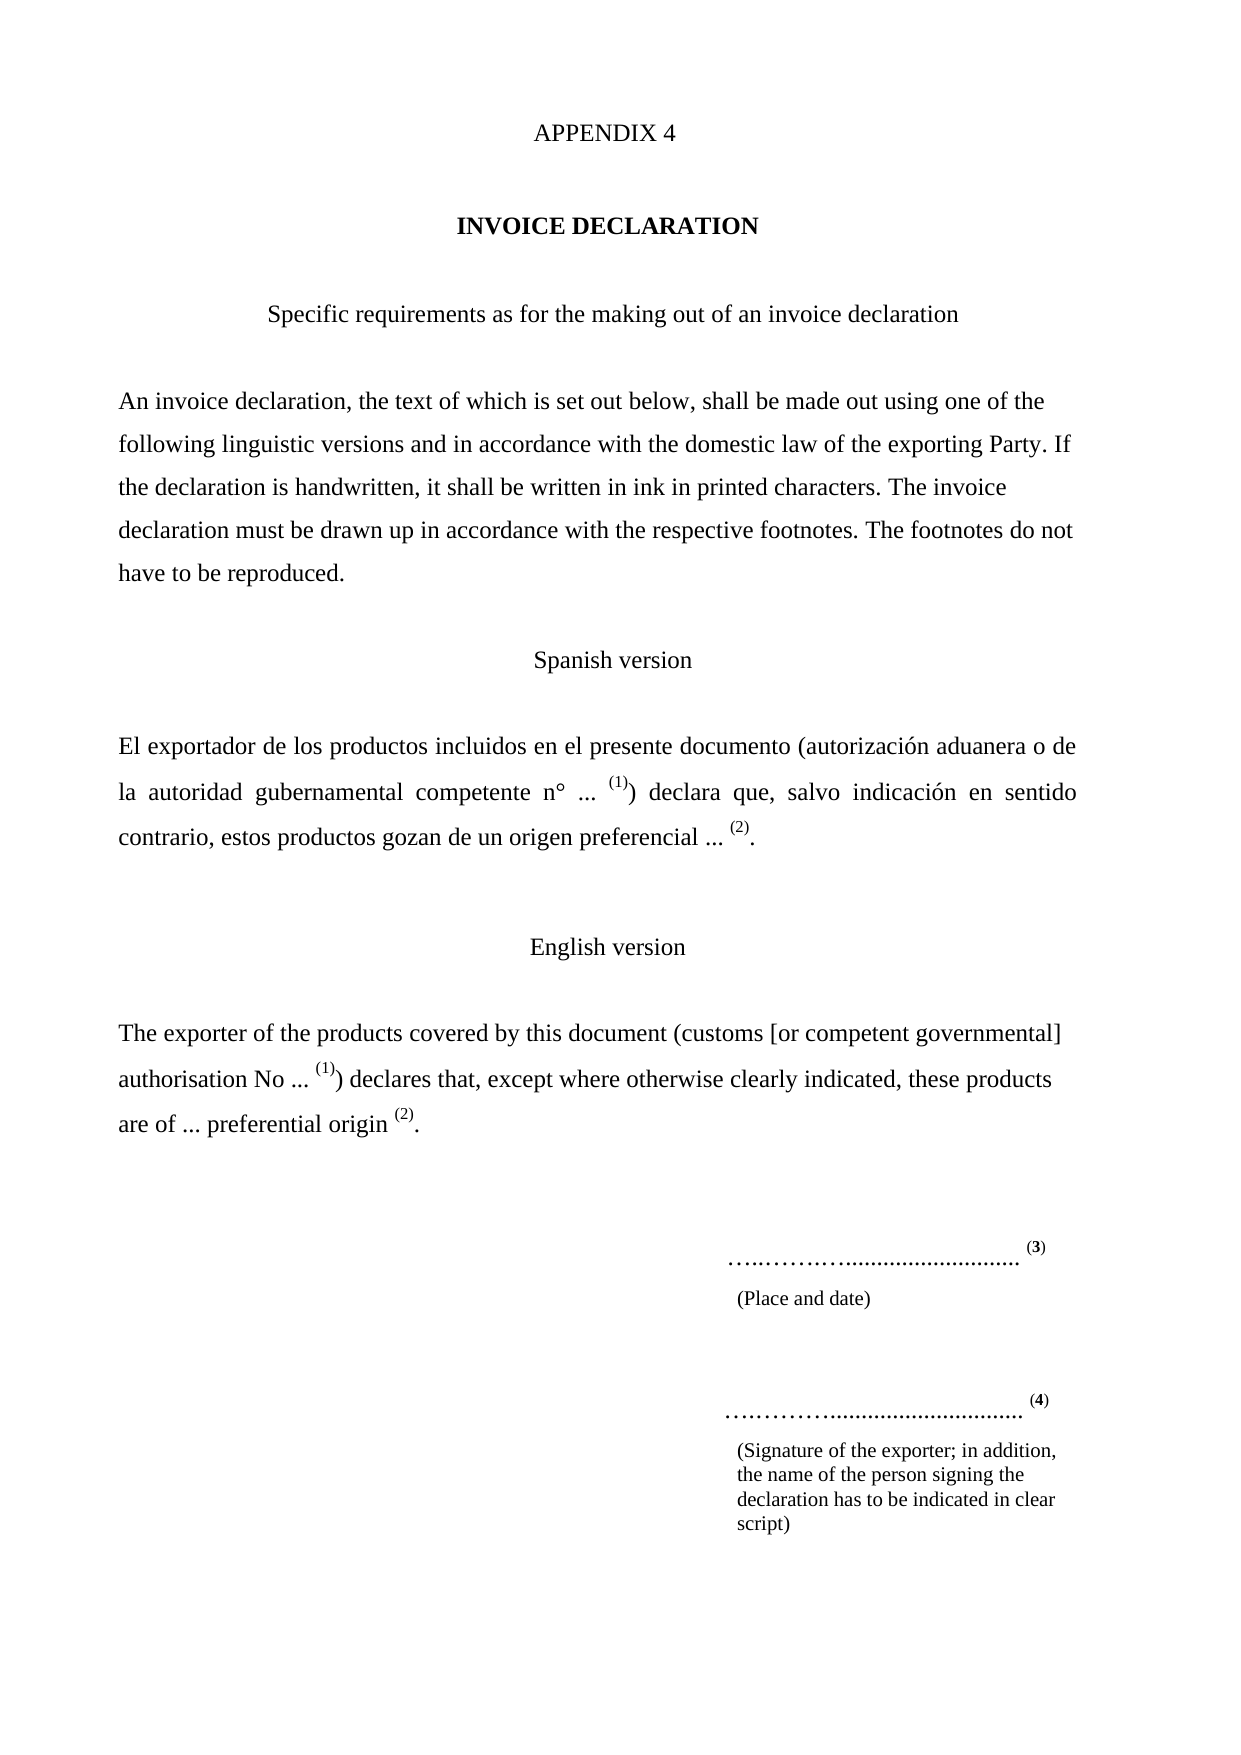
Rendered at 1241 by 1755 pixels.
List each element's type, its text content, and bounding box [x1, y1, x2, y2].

text Specific requirements as for the making out of an invoice declaration [117, 299, 1109, 328]
text APPENDIX 4 [106, 118, 1109, 146]
text An invoice declaration, the text of which is set out below, shall be made out using one of the following linguistic versions and in accordance with the domestic law of the exporting Party. If the declaration is handwritten, it shall be written in ink in printed characters. The invoice declaration must be drawn up in accordance with the respective footnotes. The footnotes do not have to be reproduced. [118, 386, 1096, 587]
text (Place and date) [737, 1286, 1109, 1310]
text (Signature of the exporter; in addition, the name of the person signing the declaration has to be indicated in clear script) [737, 1438, 1058, 1534]
text The exporter of the products covered by this document (customs [or competent governmental] authorisation No ... (1)) declares that, except where otherwise clearly indicated, these products are of ... preferential origin (2). [118, 1018, 1080, 1138]
text …..…….…............................ (3) [726, 1237, 1109, 1271]
text English version [106, 932, 1109, 961]
text ….………............................... (4) [723, 1390, 1109, 1424]
text El exportador de los productos incluidos en el presente documento (autorización aduanera o de la autoridad gubernamental competente n° ... (1)) declara que, salvo indicación en sentido contrario, estos productos gozan de un origen preferencial ... (2). [118, 731, 1077, 851]
text INVOICE DECLARATION [106, 211, 1109, 240]
text Spanish version [117, 645, 1109, 674]
